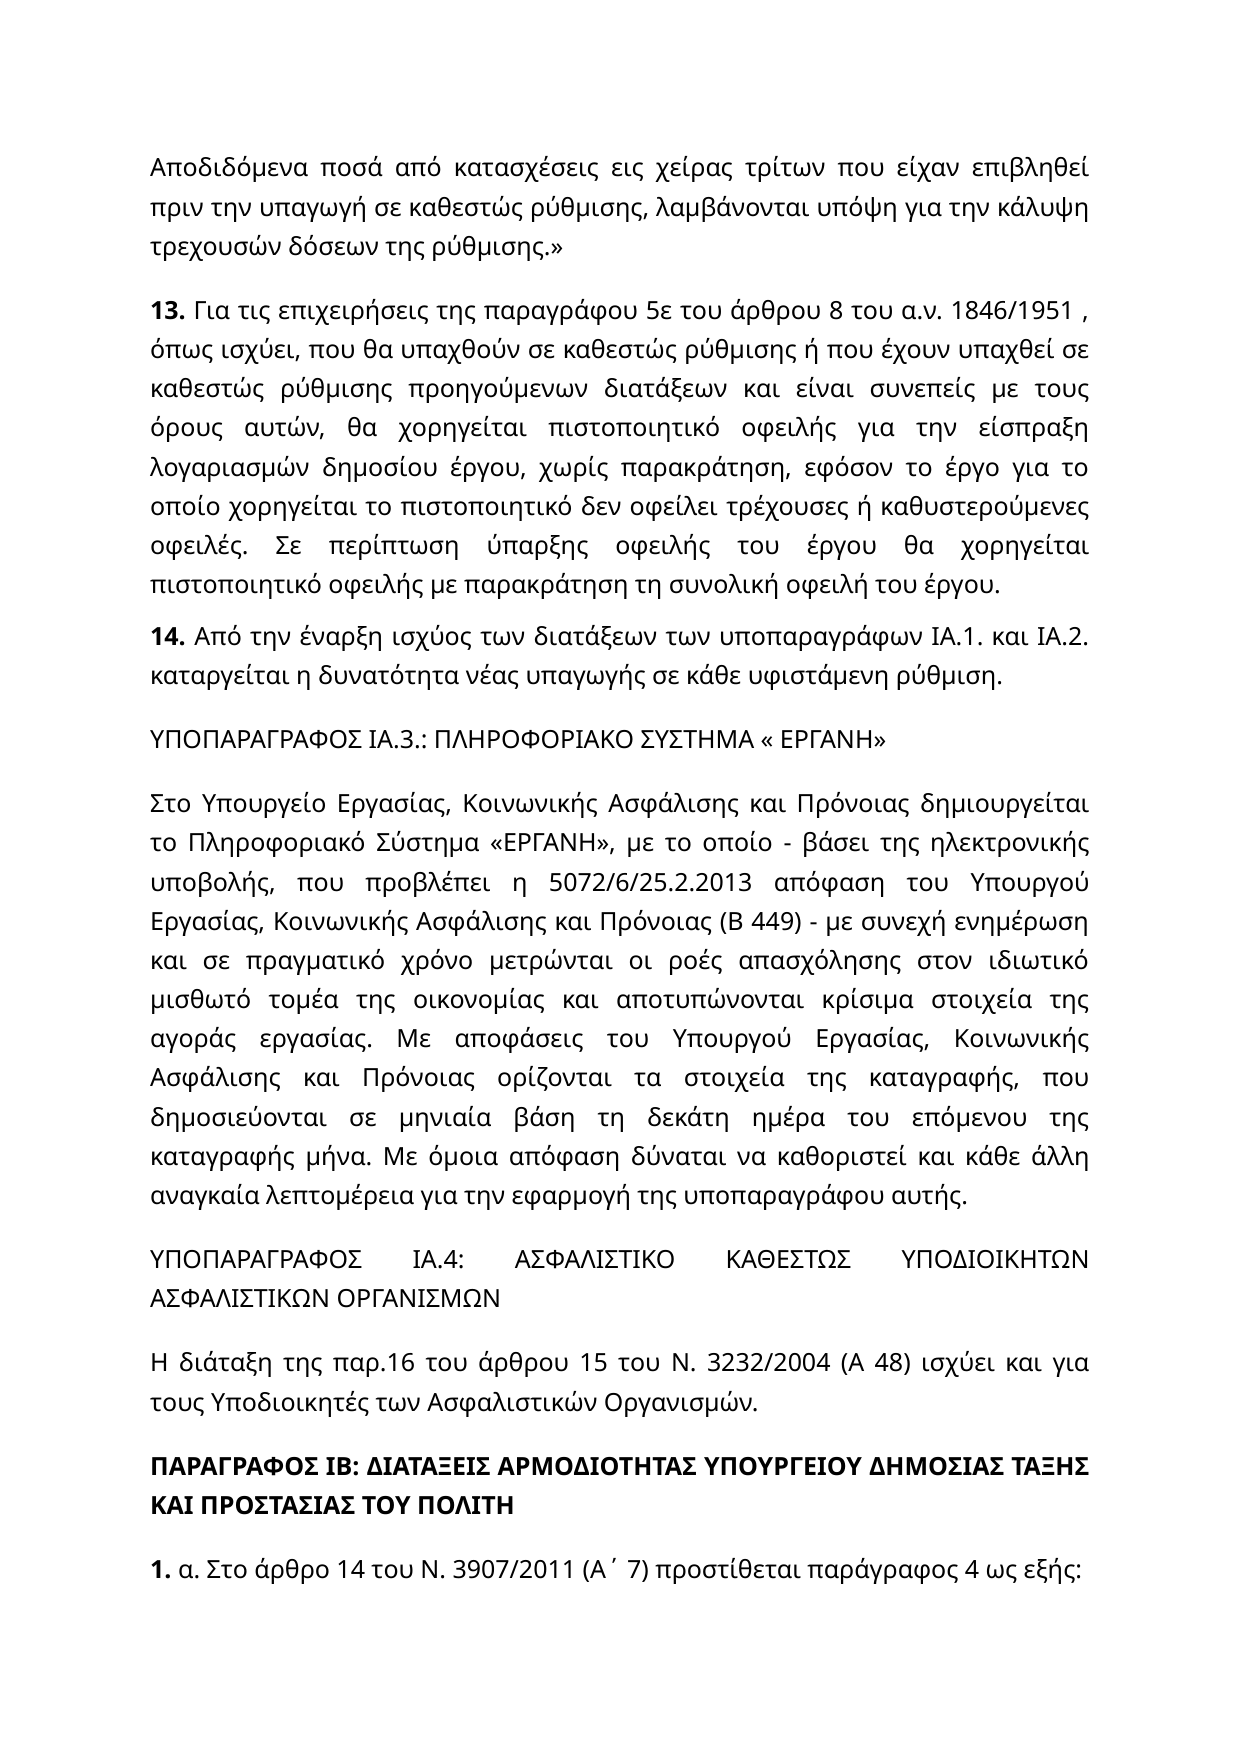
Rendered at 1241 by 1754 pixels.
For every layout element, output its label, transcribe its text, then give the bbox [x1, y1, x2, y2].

text Αποδιδόμενα ποσά από κατασχέσεις εις χείρας τρίτων που είχαν επιβληθεί πριν την υπαγωγή σε καθεστώς ρύθμισης, λαμβάνονται υπόψη για την κάλυψη τρεχουσών δόσεων της ρύθμισης.» [150, 150, 1090, 262]
text 14. Από την έναρξη ισχύος των διατάξεων των υποπαραγράφων ΙΑ.1. και ΙΑ.2. καταργείται η δυνατότητα νέας υπαγωγής σε κάθε υφιστάμενη ρύθμιση. [150, 618, 1090, 692]
text Η διάταξη της παρ.16 του άρθρου 15 του Ν. 3232/2004 (Α 48) ισχύει και για τους Υποδιοικητές των Ασφαλιστικών Οργανισμών. [150, 1345, 1090, 1418]
text Στο Υπουργείο Εργασίας, Κοινωνικής Ασφάλισης και Πρόνοιας δημιουργείται το Πληροφοριακό Σύστημα «ΕΡΓΑΝΗ», με το οποίο - βάσει της ηλεκτρονικής υποβολής, που προβλέπει η 5072/6/25.2.2013 απόφαση του Υπουργού Εργασίας, Κοινωνικής Ασφάλισης και Πρόνοιας (Β 449) - με συνεχή ενημέρωση και σε πραγματικό χρόνο μετρώνται οι ροές απασχόλησης στον ιδιωτικό μισθωτό τομέα της οικονομίας και αποτυπώνονται κρίσιμα στοιχεία της αγοράς εργασίας. Με αποφάσεις του Υπουργού Εργασίας, Κοινωνικής Ασφάλισης και Πρόνοιας ορίζονται τα στοιχεία της καταγραφής, που δημοσιεύονται σε μηνιαία βάση τη δεκάτη ημέρα του επόμενου της καταγραφής μήνα. Με όμοια απόφαση δύναται να καθοριστεί και κάθε άλλη αναγκαία λεπτομέρεια για την εφαρμογή της υποπαραγράφου αυτής. [150, 786, 1090, 1212]
text ΥΠΟΠΑΡΑΓΡΑΦΟΣ ΙΑ.3.: ΠΛΗΡΟΦΟΡΙΑΚΟ ΣΥΣΤΗΜΑ « ΕΡΓΑΝΗ» [150, 722, 1090, 756]
text 1. α. Στο άρθρο 14 του Ν. 3907/2011 (Α΄ 7) προστίθεται παράγραφος 4 ως εξής: [150, 1552, 1090, 1586]
text 13. Για τις επιχειρήσεις της παραγράφου 5ε του άρθρου 8 του α.ν. 1846/1951 , όπως ισχύει, που θα υπαχθούν σε καθεστώς ρύθμισης ή που έχουν υπαχθεί σε καθεστώς ρύθμισης προηγούμενων διατάξεων και είναι συνεπείς με τους όρους αυτών, θα χορηγείται πιστοποιητικό οφειλής για την είσπραξη λογαριασμών δημοσίου έργου, χωρίς παρακράτηση, εφόσον το έργο για το οποίο χορηγείται το πιστοποιητικό δεν οφείλει τρέχουσες ή καθυστερούμενες οφειλές. Σε περίπτωση ύπαρξης οφειλής του έργου θα χορηγείται πιστοποιητικό οφειλής με παρακράτηση τη συνολική οφειλή του έργου. [150, 292, 1090, 601]
text ΠΑΡΑΓΡΑΦΟΣ ΙΒ: ΔΙΑΤΑΞΕΙΣ ΑΡΜΟΔΙΟΤΗΤΑΣ ΥΠΟΥΡΓΕΙΟΥ ΔΗΜΟΣΙΑΣ ΤΑΞΗΣ ΚΑΙ ΠΡΟΣΤΑΣΙΑΣ ΤΟΥ ΠΟΛΙΤΗ [150, 1448, 1090, 1522]
text ΥΠΟΠΑΡΑΓΡΑΦΟΣ ΙΑ.4: ΑΣΦΑΛΙΣΤΙΚΟ ΚΑΘΕΣΤΩΣ ΥΠΟΔΙΟΙΚΗΤΩΝ ΑΣΦΑΛΙΣΤΙΚΩΝ ΟΡΓΑΝΙΣΜΩΝ [150, 1242, 1090, 1315]
